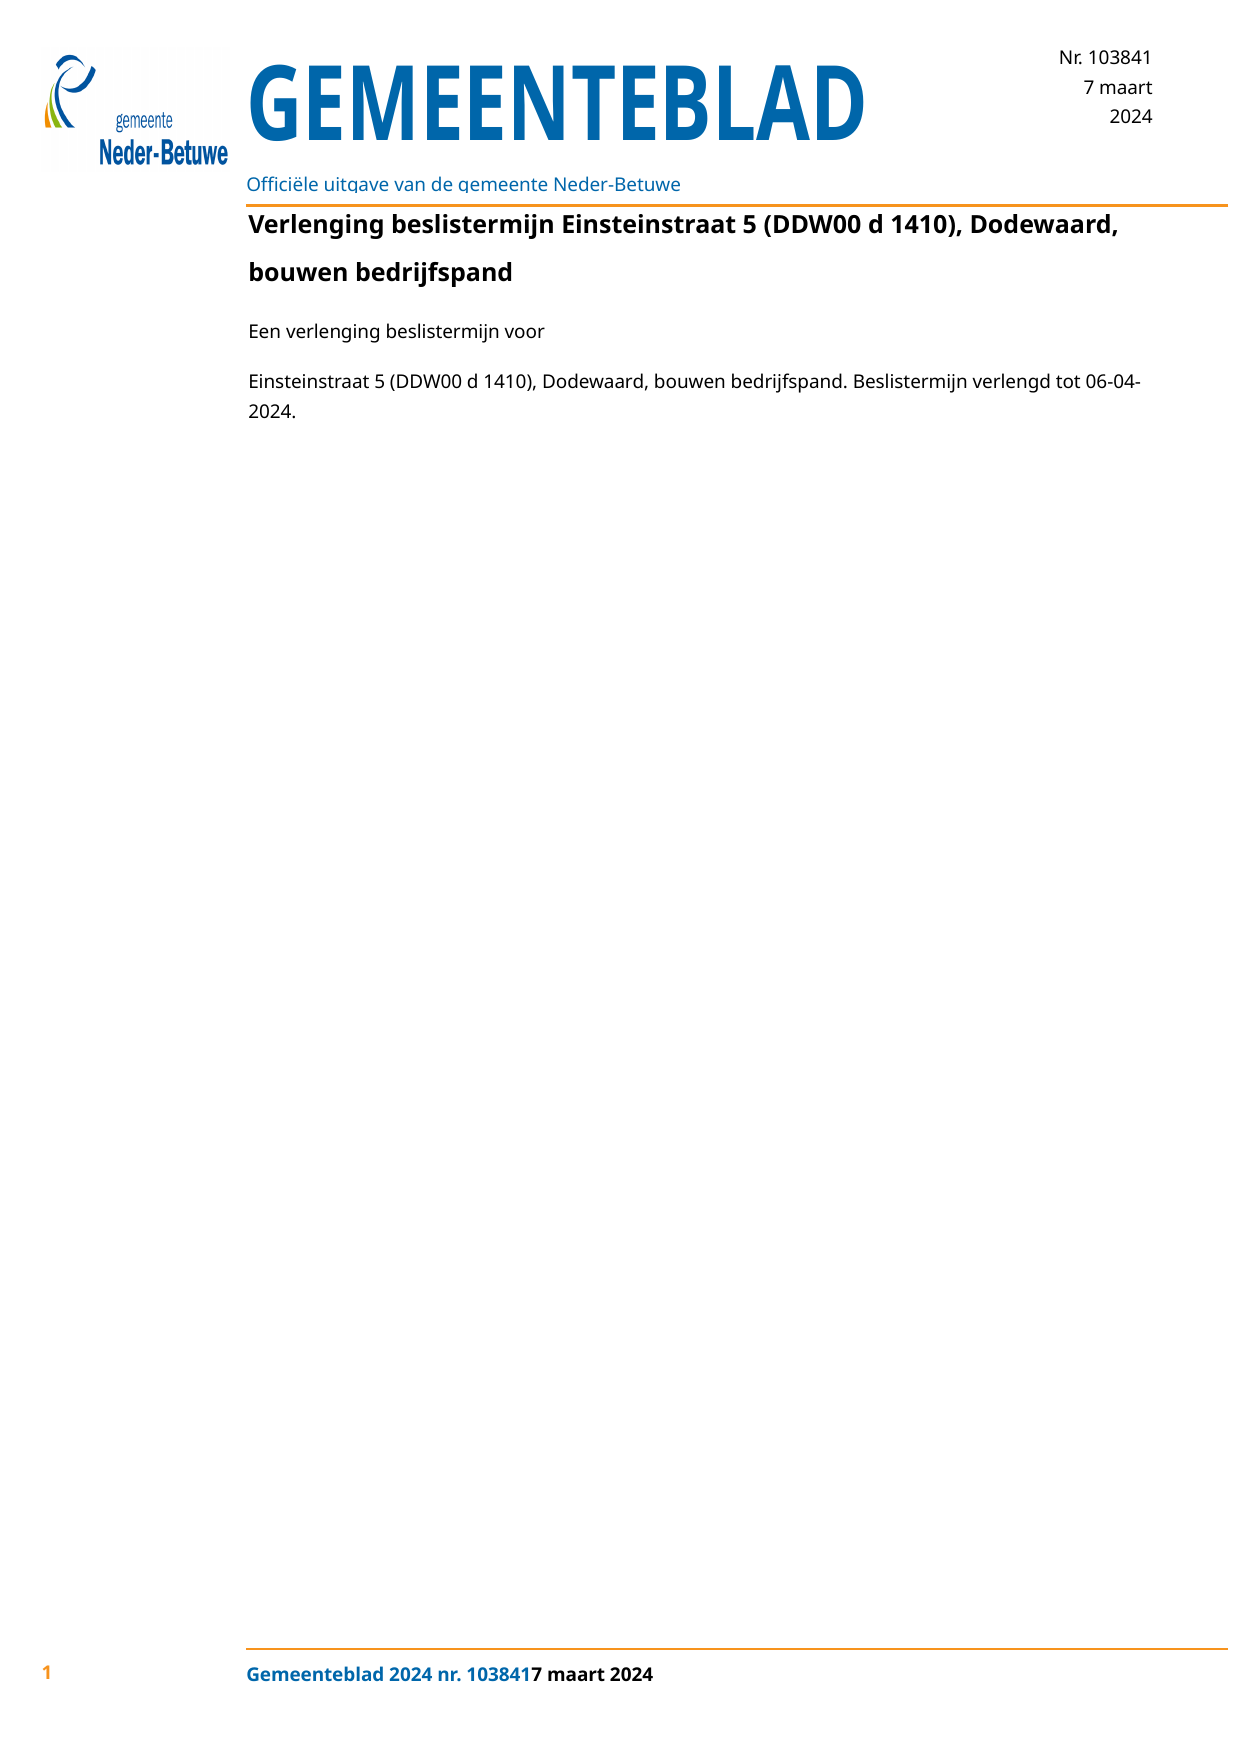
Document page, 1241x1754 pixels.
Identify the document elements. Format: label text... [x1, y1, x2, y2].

text Einsteinstraat 5 (DDW00 d 1410), Dodewaard, bouwen bedrijfspand. Beslistermijn verlengd tot 06-04-2024. [248, 368, 1152, 424]
text Een verlenging beslistermijn voor [248, 318, 1152, 344]
picture [41, 47, 231, 172]
text Verlenging beslistermijn Einsteinstraat 5 (DDW00 d 1410), Dodewaard, bouwen bedrijfspand [248, 207, 1152, 288]
